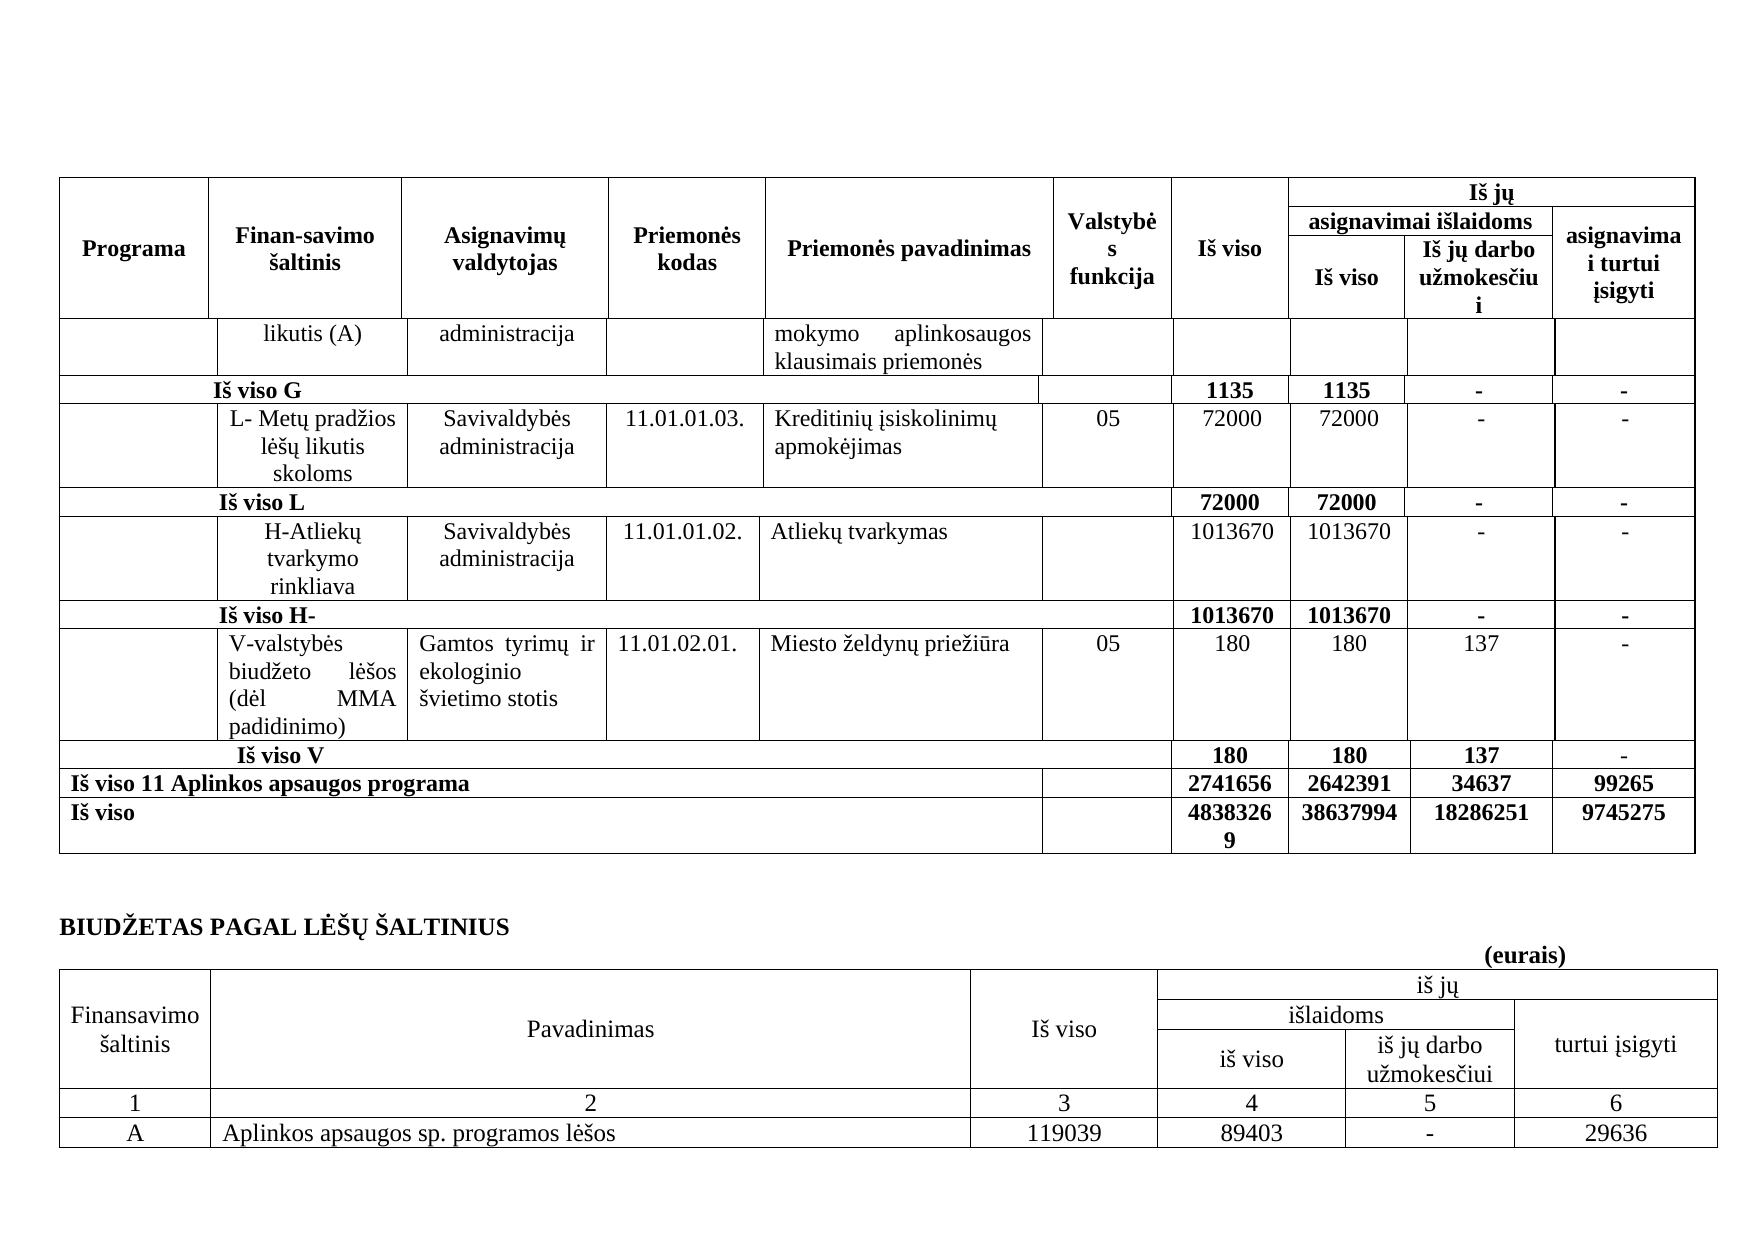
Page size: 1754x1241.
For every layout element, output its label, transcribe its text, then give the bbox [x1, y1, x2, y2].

table_cell turtui įsigyti [1515, 1000, 1717, 1087]
table_header Priemonės pavadinimas [766, 178, 1053, 318]
table_cell 1135 [1289, 376, 1404, 403]
table_cell - [1408, 404, 1554, 487]
table_cell - [1553, 741, 1694, 768]
table_cell - [1408, 601, 1554, 628]
table_cell [1291, 319, 1407, 374]
table_cell L- Metų pradžios lėšų likutis skoloms [218, 404, 407, 487]
table_cell Iš viso [1289, 236, 1404, 318]
table_cell Savivaldybės administracija [408, 517, 606, 599]
table_cell Iš viso V [60, 741, 1171, 768]
table_cell 48383269 [1172, 798, 1288, 853]
table_header Asignavimų valdytojas [402, 178, 608, 318]
table_cell [1043, 798, 1171, 853]
table_cell Iš viso 11 Aplinkos apsaugos programa [60, 769, 1042, 797]
table_cell 5 [1346, 1089, 1514, 1117]
table_header Pavadinimas [211, 970, 970, 1087]
table_cell Savivaldybės administracija [408, 404, 606, 487]
text BIUDŽETAS PAGAL LĖŠŲ ŠALTINIUS [59, 912, 1695, 941]
table_cell 3 [971, 1089, 1157, 1117]
table_cell Iš viso G [60, 376, 1038, 403]
table_cell [1039, 376, 1171, 403]
table_header Iš viso [971, 970, 1157, 1087]
table_cell Iš jų darbo užmokesčiui [1405, 236, 1552, 318]
table_cell - [1556, 629, 1694, 740]
table_cell [60, 517, 217, 599]
table_cell - [1553, 376, 1694, 403]
table_cell A [60, 1118, 210, 1147]
table_cell - [1556, 601, 1694, 628]
table_header Finansavimo šaltinis [60, 970, 210, 1087]
table_cell 2741656 [1172, 769, 1288, 797]
table_header Priemonės kodas [609, 178, 765, 318]
table_cell - [1405, 376, 1552, 403]
table_cell 11.01.01.03. [607, 404, 763, 487]
table_cell 2 [211, 1089, 970, 1117]
table_cell 6 [1515, 1089, 1717, 1117]
table_cell [607, 319, 763, 374]
table_cell Aplinkos apsaugos sp. programos lėšos [211, 1118, 970, 1147]
table_header iš jų [1158, 970, 1717, 999]
table_cell Gamtos tyrimų ir ekologinio švietimo stotis [408, 629, 606, 740]
table_cell V-valstybės biudžeto lėšos (dėl MMA padidinimo) [218, 629, 407, 740]
table_cell 1013670 [1174, 517, 1290, 599]
table_cell 72000 [1291, 404, 1407, 487]
table_cell likutis (A) [218, 319, 407, 374]
table_cell - [1556, 517, 1694, 599]
table_cell asignavimai turtui įsigyti [1553, 207, 1694, 318]
table_header Iš jų [1289, 178, 1694, 206]
table_cell Iš viso H- [60, 601, 1173, 628]
table_header Programa [60, 178, 208, 318]
table_cell Iš viso L [60, 488, 1171, 516]
table_cell Iš viso [60, 798, 1042, 853]
table_cell 18286251 [1411, 798, 1552, 853]
table_cell Kreditinių įsiskolinimų apmokėjimas [764, 404, 1042, 487]
table_cell 1013670 [1291, 517, 1407, 599]
table_cell [60, 404, 217, 487]
table_header Iš viso [1172, 178, 1288, 318]
table_cell [60, 629, 217, 740]
table_cell iš jų darbo užmokesčiui [1346, 1030, 1514, 1087]
text (eurais) [59, 941, 1695, 969]
table_cell 72000 [1172, 488, 1288, 516]
table_cell [60, 319, 217, 374]
table_cell 180 [1289, 741, 1410, 768]
table_cell [1174, 319, 1290, 374]
table_cell - [1408, 517, 1554, 599]
table_cell iš viso [1158, 1030, 1345, 1087]
table_cell Miesto želdynų priežiūra [760, 629, 1042, 740]
table_cell 72000 [1174, 404, 1290, 487]
table_cell 89403 [1158, 1118, 1345, 1147]
table_cell 1135 [1172, 376, 1288, 403]
table_cell 1 [60, 1089, 210, 1117]
table_cell [1043, 319, 1173, 374]
table_cell asignavimai išlaidoms [1289, 207, 1552, 234]
table_cell 180 [1291, 629, 1407, 740]
table_cell 180 [1172, 741, 1288, 768]
table_cell - [1556, 404, 1694, 487]
table_cell 137 [1408, 629, 1554, 740]
table_cell H-Atliekų tvarkymo rinkliava [218, 517, 407, 599]
table_cell 9745275 [1553, 798, 1694, 853]
table_cell 119039 [971, 1118, 1157, 1147]
table_cell 05 [1043, 629, 1173, 740]
table_cell 05 [1043, 404, 1173, 487]
table_cell [1043, 769, 1171, 797]
table_cell 34637 [1411, 769, 1552, 797]
table_cell 137 [1411, 741, 1552, 768]
table_cell - [1556, 319, 1694, 374]
table_cell 72000 [1289, 488, 1404, 516]
table_cell 11.01.01.02. [607, 517, 759, 599]
table_cell - [1408, 319, 1554, 374]
table_cell - [1346, 1118, 1514, 1147]
table_cell 180 [1174, 629, 1290, 740]
table_cell 29636 [1515, 1118, 1717, 1147]
table_cell 2642391 [1289, 769, 1410, 797]
table_cell - [1553, 488, 1694, 516]
table_cell 1013670 [1174, 601, 1290, 628]
table_cell - [1405, 488, 1552, 516]
table_cell 11.01.02.01. [607, 629, 759, 740]
table_cell [1043, 517, 1173, 599]
table_header Finan-savimo šaltinis [209, 178, 401, 318]
table_cell 1013670 [1291, 601, 1407, 628]
table_cell Atliekų tvarkymas [760, 517, 1042, 599]
table_cell 4 [1158, 1089, 1345, 1117]
table_cell mokymo aplinkosaugos klausimais priemonės [764, 319, 1042, 374]
table_cell išlaidoms [1158, 1000, 1514, 1029]
table_header Valstybės funkcija [1054, 178, 1171, 318]
table_cell 99265 [1553, 769, 1694, 797]
table_cell 38637994 [1289, 798, 1410, 853]
table_cell administracija [408, 319, 606, 374]
